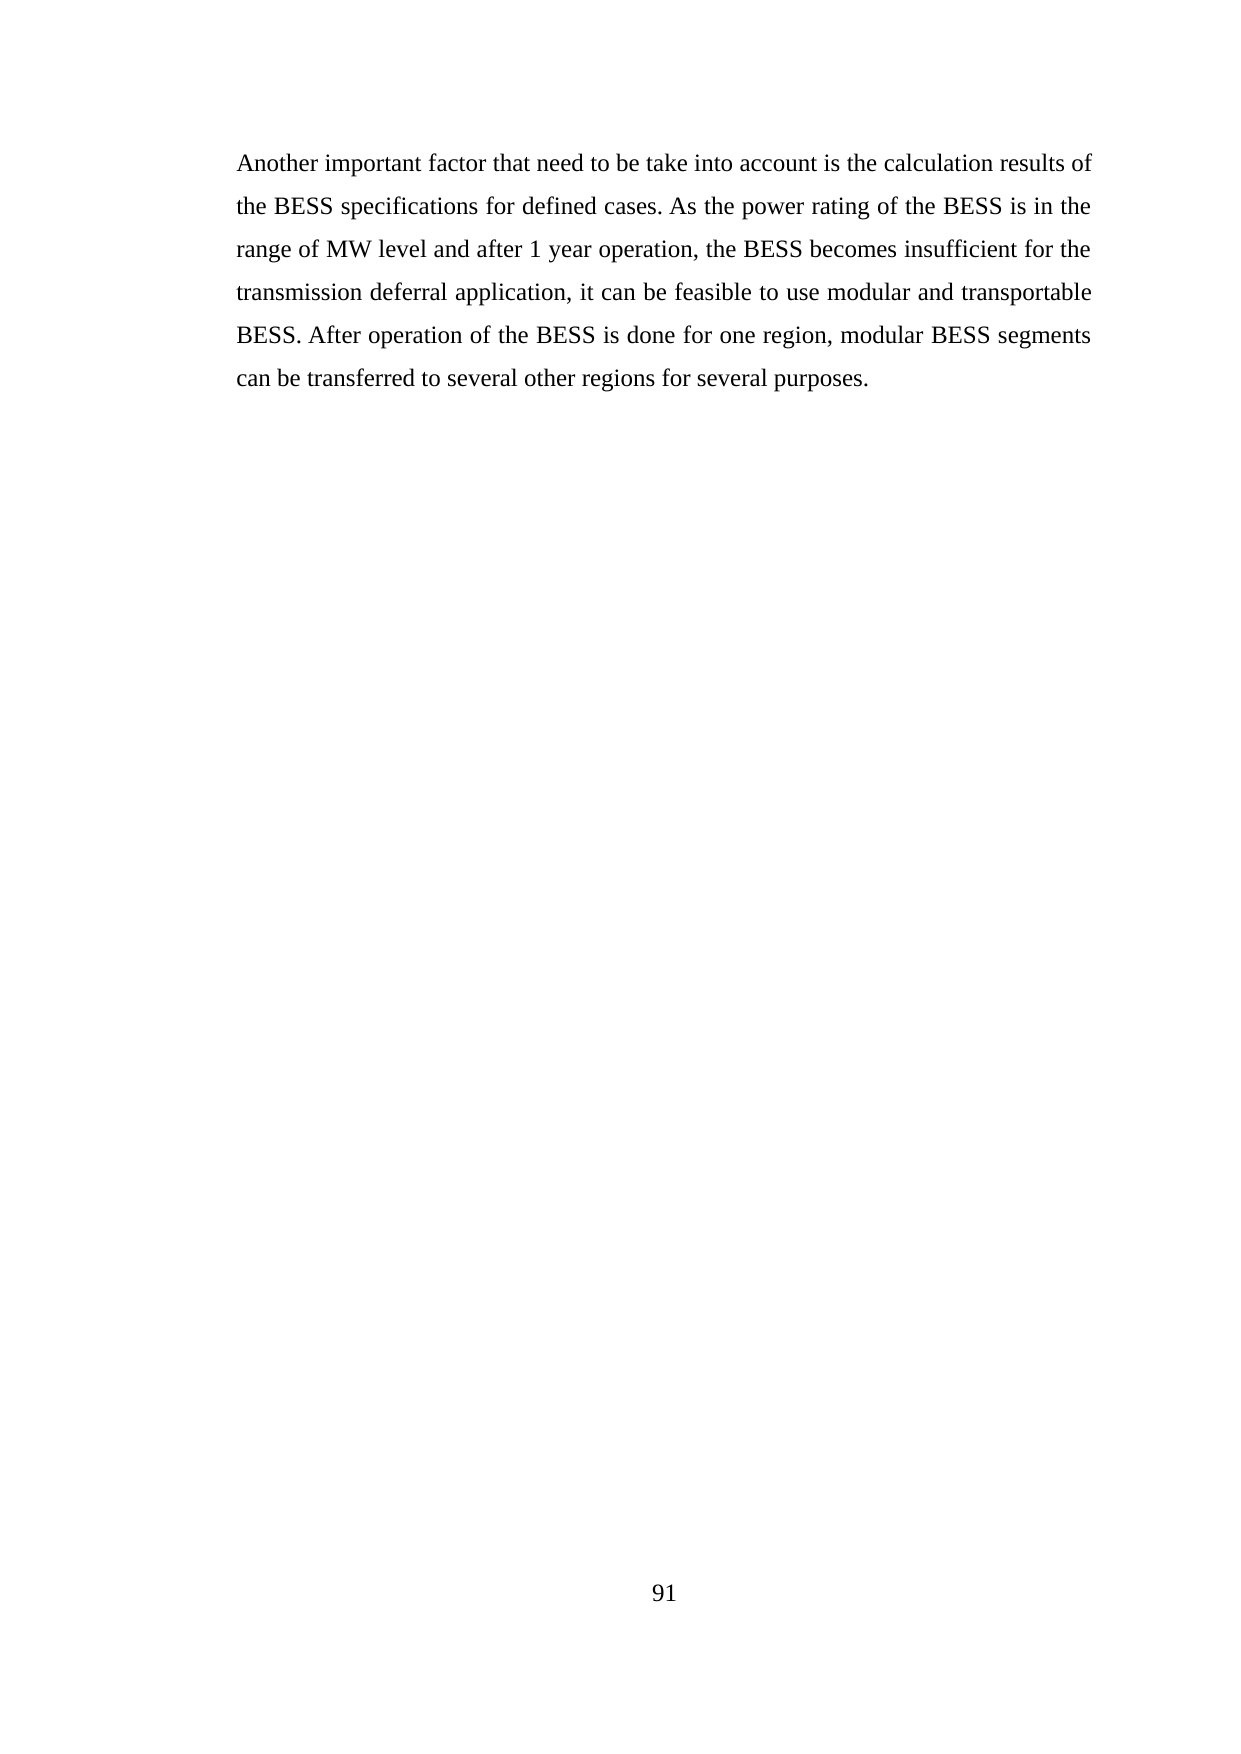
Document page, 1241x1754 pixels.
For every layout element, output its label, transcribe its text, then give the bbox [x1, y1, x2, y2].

text Another important factor that need to be take into account is the calculation results of the BESS specifications for defined cases. As the power rating of the BESS is in the range of MW level and after 1 year operation, the BESS becomes insufficient for the transmission deferral application, it can be feasible to use modular and transportable BESS. After operation of the BESS is done for one region, modular BESS segments can be transferred to several other regions for several purposes. [236, 148, 1093, 392]
